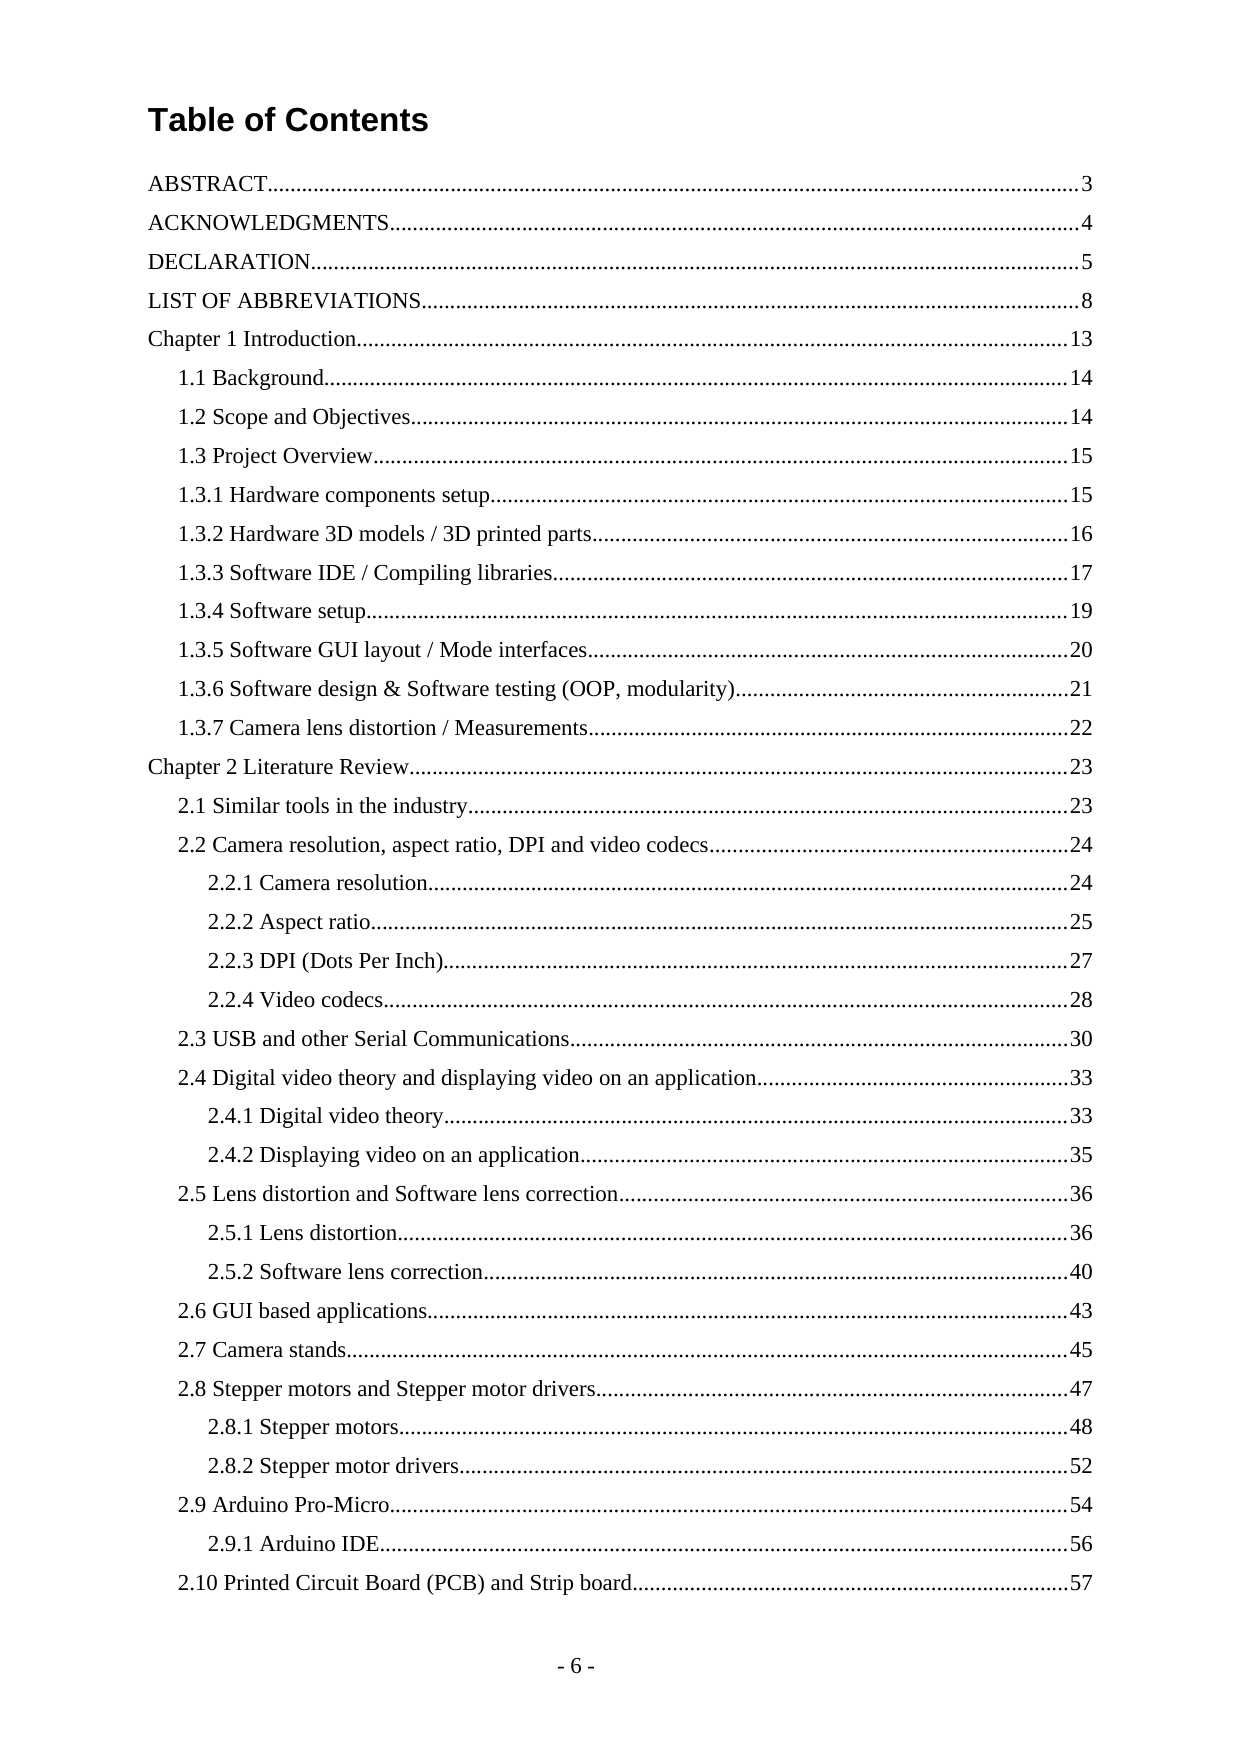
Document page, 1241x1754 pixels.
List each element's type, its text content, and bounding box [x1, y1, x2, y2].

text 2.7 Camera stands 45 [178, 1336, 1092, 1362]
text 2.8.2 Stepper motor drivers 52 [208, 1452, 1092, 1479]
text Chapter 1 Introduction 13 [148, 326, 1092, 352]
text 2.2 Camera resolution, aspect ratio, DPI and video codecs 24 [178, 831, 1092, 857]
text Chapter 2 Literature Review 23 [148, 753, 1092, 779]
text 2.8 Stepper motors and Stepper motor drivers 47 [178, 1374, 1092, 1401]
text 1.2 Scope and Objectives 14 [178, 403, 1092, 429]
text 2.5.1 Lens distortion 36 [208, 1219, 1092, 1246]
text 2.5 Lens distortion and Software lens correction 36 [178, 1180, 1092, 1207]
text 2.5.2 Software lens correction 40 [208, 1258, 1092, 1284]
text 1.3.6 Software design & Software testing (OOP, modularity) 21 [178, 675, 1092, 702]
text 2.2.1 Camera resolution 24 [208, 869, 1092, 896]
text 2.10 Printed Circuit Board (PCB) and Strip board 57 [178, 1569, 1092, 1595]
text 2.2.2 Aspect ratio 25 [208, 908, 1092, 935]
text 2.3 USB and other Serial Communications 30 [178, 1025, 1092, 1051]
text 1.3.1 Hardware components setup 15 [178, 481, 1092, 507]
text ABSTRACT 3 [148, 170, 1092, 196]
text 2.1 Similar tools in the industry 23 [178, 792, 1092, 818]
text 1.3.7 Camera lens distortion / Measurements 22 [178, 714, 1092, 740]
text 1.3 Project Overview 15 [178, 442, 1092, 468]
text 2.2.3 DPI (Dots Per Inch) 27 [208, 947, 1092, 973]
text 2.4.2 Displaying video on an application 35 [208, 1141, 1092, 1168]
text 2.9 Arduino Pro-Micro 54 [178, 1491, 1092, 1517]
text 2.9.1 Arduino IDE 56 [208, 1530, 1092, 1556]
text DECLARATION 5 [148, 248, 1092, 274]
text 2.2.4 Video codecs 28 [208, 986, 1092, 1012]
text 1.1 Background 14 [178, 364, 1092, 391]
text 2.4 Digital video theory and displaying video on an application 33 [178, 1064, 1092, 1090]
text 1.3.4 Software setup 19 [178, 597, 1092, 624]
text 1.3.5 Software GUI layout / Mode interfaces 20 [178, 636, 1092, 663]
text LIST OF ABBREVIATIONS 8 [148, 287, 1092, 313]
text 2.8.1 Stepper motors 48 [208, 1413, 1092, 1440]
text 2.6 GUI based applications 43 [178, 1297, 1092, 1323]
text ACKNOWLEDGMENTS 4 [148, 209, 1092, 235]
subtitle Table of Contents [148, 100, 1092, 138]
text 1.3.2 Hardware 3D models / 3D printed parts 16 [178, 520, 1092, 546]
text 1.3.3 Software IDE / Compiling libraries 17 [178, 559, 1092, 585]
text 2.4.1 Digital video theory 33 [208, 1103, 1092, 1129]
